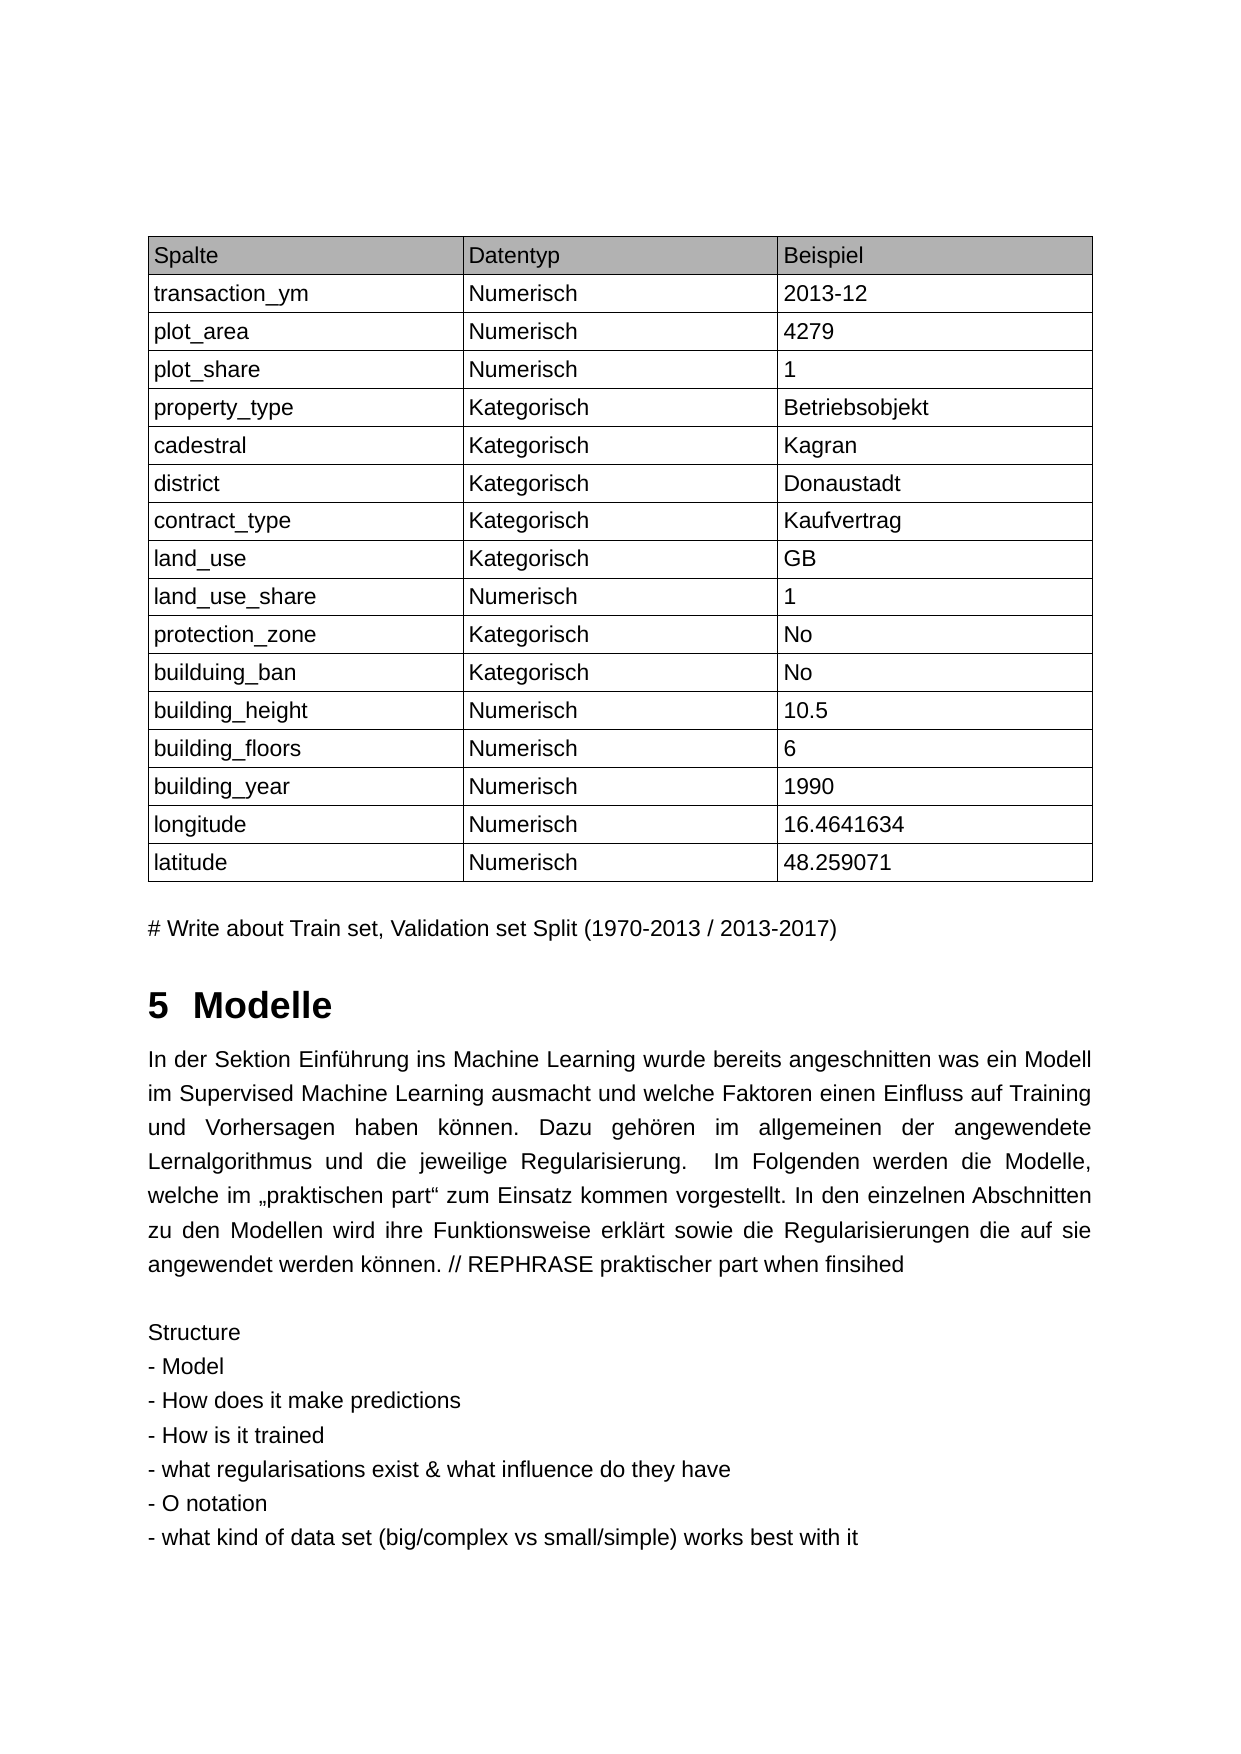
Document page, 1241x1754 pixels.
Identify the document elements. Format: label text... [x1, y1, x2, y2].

table_cell Numerisch [464, 768, 777, 805]
table_cell Kategorisch [464, 616, 777, 653]
table_cell building_year [149, 768, 463, 805]
table_cell building_height [149, 692, 463, 729]
table_cell building_floors [149, 730, 463, 767]
text - what regularisations exist & what influence do they have [148, 1456, 1092, 1482]
table_cell Numerisch [464, 275, 777, 312]
table_cell No [778, 654, 1092, 691]
table_cell Kategorisch [464, 541, 777, 577]
table_cell 1 [778, 579, 1092, 615]
table_cell cadestral [149, 427, 463, 464]
table_cell Kagran [778, 427, 1092, 464]
table_header Datentyp [464, 237, 777, 274]
table_cell Numerisch [464, 313, 777, 350]
table_cell district [149, 465, 463, 502]
text - How does it make predictions [148, 1387, 1092, 1414]
table_cell Numerisch [464, 692, 777, 729]
table_cell Donaustadt [778, 465, 1092, 502]
text - How is it trained [148, 1422, 1092, 1448]
table_cell 16.4641634 [778, 806, 1092, 843]
table_cell 10.5 [778, 692, 1092, 729]
table_cell 2013-12 [778, 275, 1092, 312]
table_cell 1990 [778, 768, 1092, 805]
table_cell builduing_ban [149, 654, 463, 691]
table_cell contract_type [149, 503, 463, 539]
table_cell Numerisch [464, 351, 777, 388]
table_cell plot_share [149, 351, 463, 388]
table_cell Numerisch [464, 730, 777, 767]
text Structure [148, 1319, 1092, 1345]
table_cell Kaufvertrag [778, 503, 1092, 539]
table_cell Betriebsobjekt [778, 389, 1092, 426]
table_cell property_type [149, 389, 463, 426]
table_cell 4279 [778, 313, 1092, 350]
table_header Beispiel [778, 237, 1092, 274]
table_cell Kategorisch [464, 465, 777, 502]
table_cell transaction_ym [149, 275, 463, 312]
text - Model [148, 1353, 1092, 1379]
subtitle Modelle [148, 983, 1092, 1027]
table_cell Numerisch [464, 579, 777, 615]
table_cell Kategorisch [464, 503, 777, 539]
table_cell land_use_share [149, 579, 463, 615]
text - O notation [148, 1490, 1092, 1516]
table_cell land_use [149, 541, 463, 577]
table_header Spalte [149, 237, 463, 274]
table_cell plot_area [149, 313, 463, 350]
table_cell longitude [149, 806, 463, 843]
table_cell GB [778, 541, 1092, 577]
text # Write about Train set, Validation set Split (1970-2013 / 2013-2017) [148, 915, 1092, 941]
table_cell protection_zone [149, 616, 463, 653]
table_cell Numerisch [464, 844, 777, 881]
table_cell Numerisch [464, 806, 777, 843]
table_cell Kategorisch [464, 654, 777, 691]
table_cell No [778, 616, 1092, 653]
table_cell Kategorisch [464, 389, 777, 426]
table_cell 48.259071 [778, 844, 1092, 881]
table_cell Kategorisch [464, 427, 777, 464]
table_cell 6 [778, 730, 1092, 767]
table_cell 1 [778, 351, 1092, 388]
text - what kind of data set (big/complex vs small/simple) works best with it [148, 1524, 1092, 1550]
table_cell latitude [149, 844, 463, 881]
text In der Sektion Einführung ins Machine Learning wurde bereits angeschnitten was ein Modell im Supervised Machine Learning ausmacht und welche Faktoren einen Einfluss auf Training und Vorhersagen haben können. Dazu gehören im allgemeinen der angewendete Lernalgorithmus und die jeweilige Regularisierung. Im Folgenden werden die Modelle, welche im „praktischen part“ zum Einsatz kommen vorgestellt. In den einzelnen Abschnitten zu den Modellen wird ihre Funktionsweise erklärt sowie die Regularisierungen die auf sie angewendet werden können. // REPHRASE praktischer part when finsihed [148, 1046, 1092, 1277]
